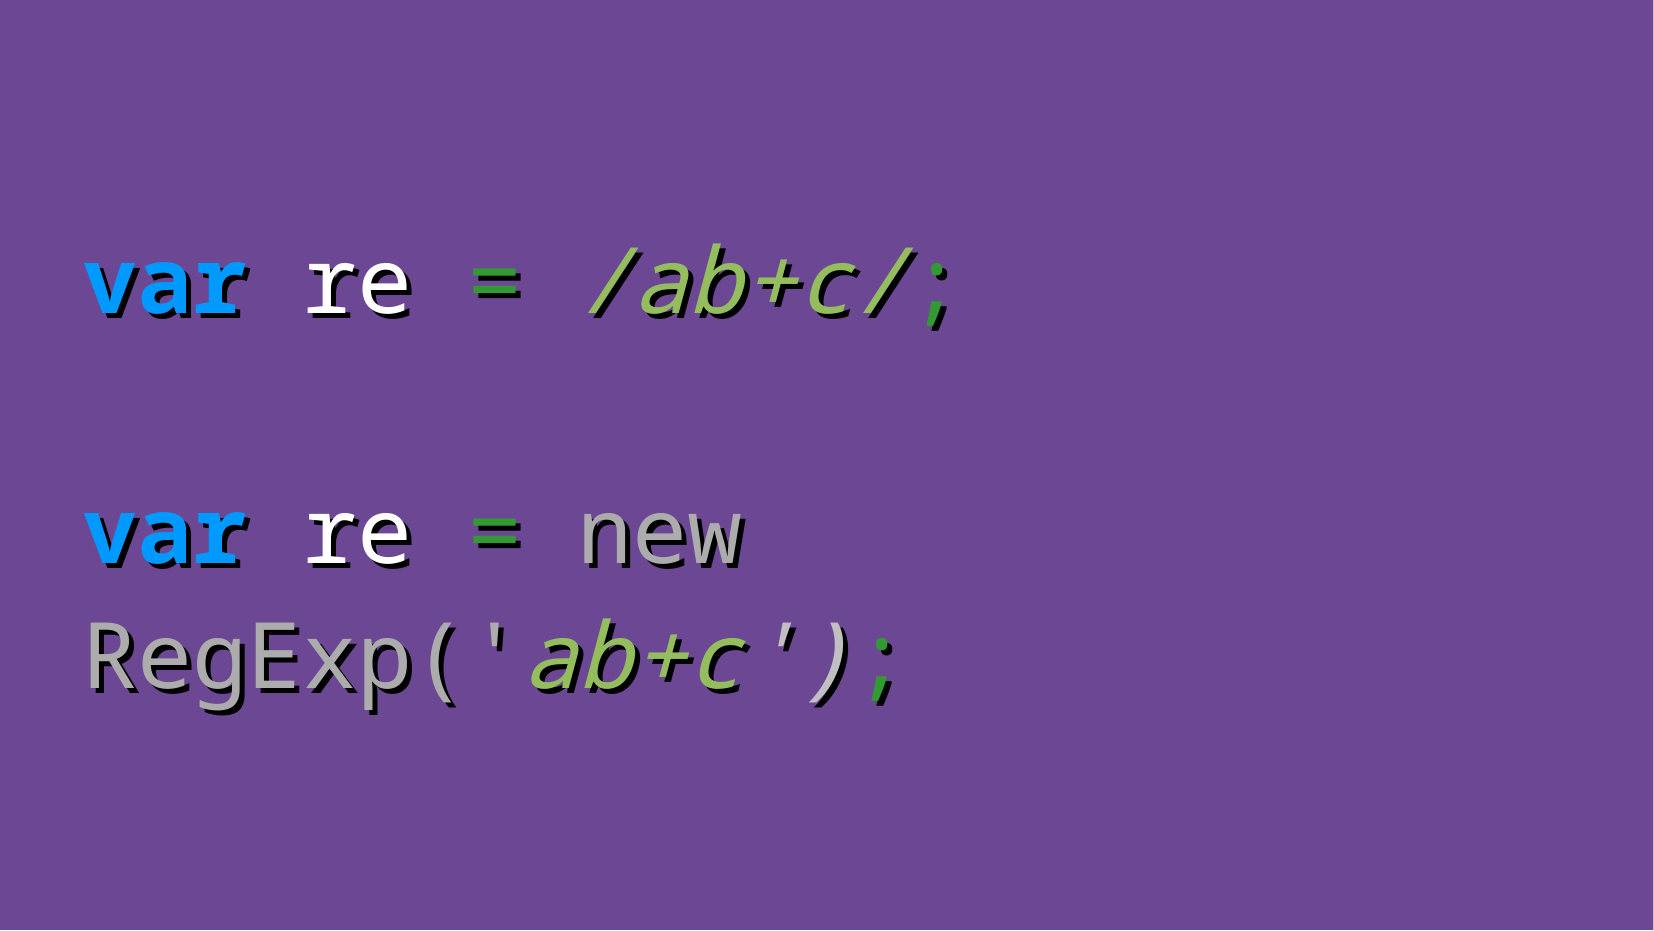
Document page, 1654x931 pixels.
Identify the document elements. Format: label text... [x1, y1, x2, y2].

subtitle var re = /ab+c/; var re = new RegExp('ab+c'); [82, 105, 1571, 826]
